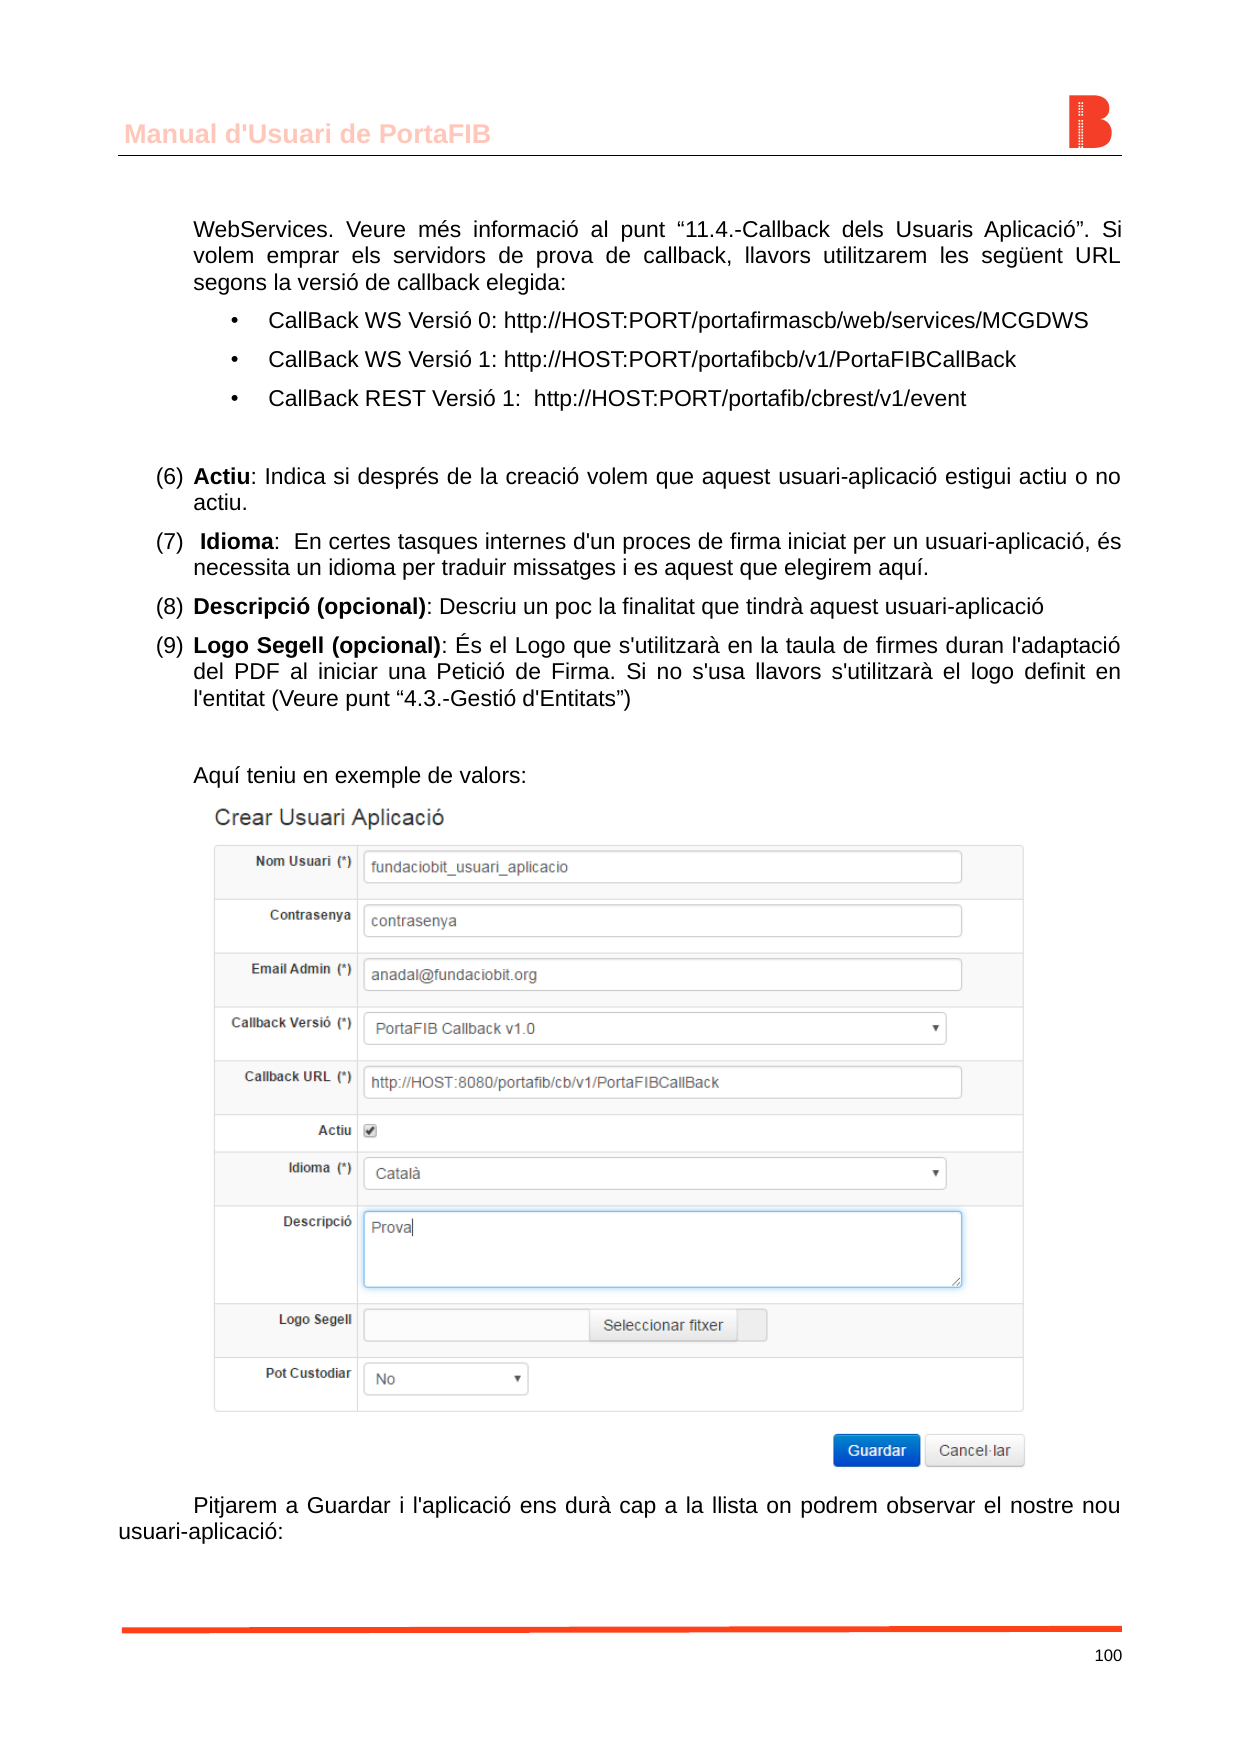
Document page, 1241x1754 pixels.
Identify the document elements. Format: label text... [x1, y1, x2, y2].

list Idioma: En certes tasques internes d'un proces de firma iniciat per un usuari-aplicació, és necessita un idioma per traduir missatges i es aquest que elegirem aquí. [156, 528, 1122, 581]
list CallBack WS Versió 1: http://HOST:PORT/portafibcb/v1/PortaFIBCallBack [231, 346, 1122, 372]
list CallBack REST Versió 1: http://HOST:PORT/portafib/cbrest/v1/event [231, 385, 1122, 411]
list Actiu: Indica si després de la creació volem que aquest usuari-aplicació estigui actiu o no actiu. [156, 463, 1122, 515]
list CallBack WS Versió 0: http://HOST:PORT/portafirmascb/web/services/MCGDWS [231, 307, 1122, 334]
list WebServices. Veure més informació al punt “11.4.-Callback dels Usuaris Aplicació”. Si volem emprar els servidors de prova de callback, llavors utilitzarem les següent URL segons la versió de callback elegida: [156, 216, 1122, 295]
text Pitjarem a Guardar i l'aplicació ens durà cap a la llista on podrem observar el nostre nou usuari-aplicació: [118, 1492, 1122, 1544]
list Descripció (opcional): Descriu un poc la finalitat que tindrà aquest usuari-aplicació [156, 593, 1122, 619]
picture [1063, 94, 1117, 150]
picture [204, 801, 1036, 1479]
list Logo Segell (opcional): És el Logo que s'utilitzarà en la taula de firmes duran l'adaptació del PDF al iniciar una Petició de Firma. Si no s'usa llavors s'utilitzarà el logo definit en l'entitat (Veure punt “4.3.-Gestió d'Entitats”) [156, 632, 1122, 711]
text Aquí teniu en exemple de valors: [118, 762, 1122, 789]
